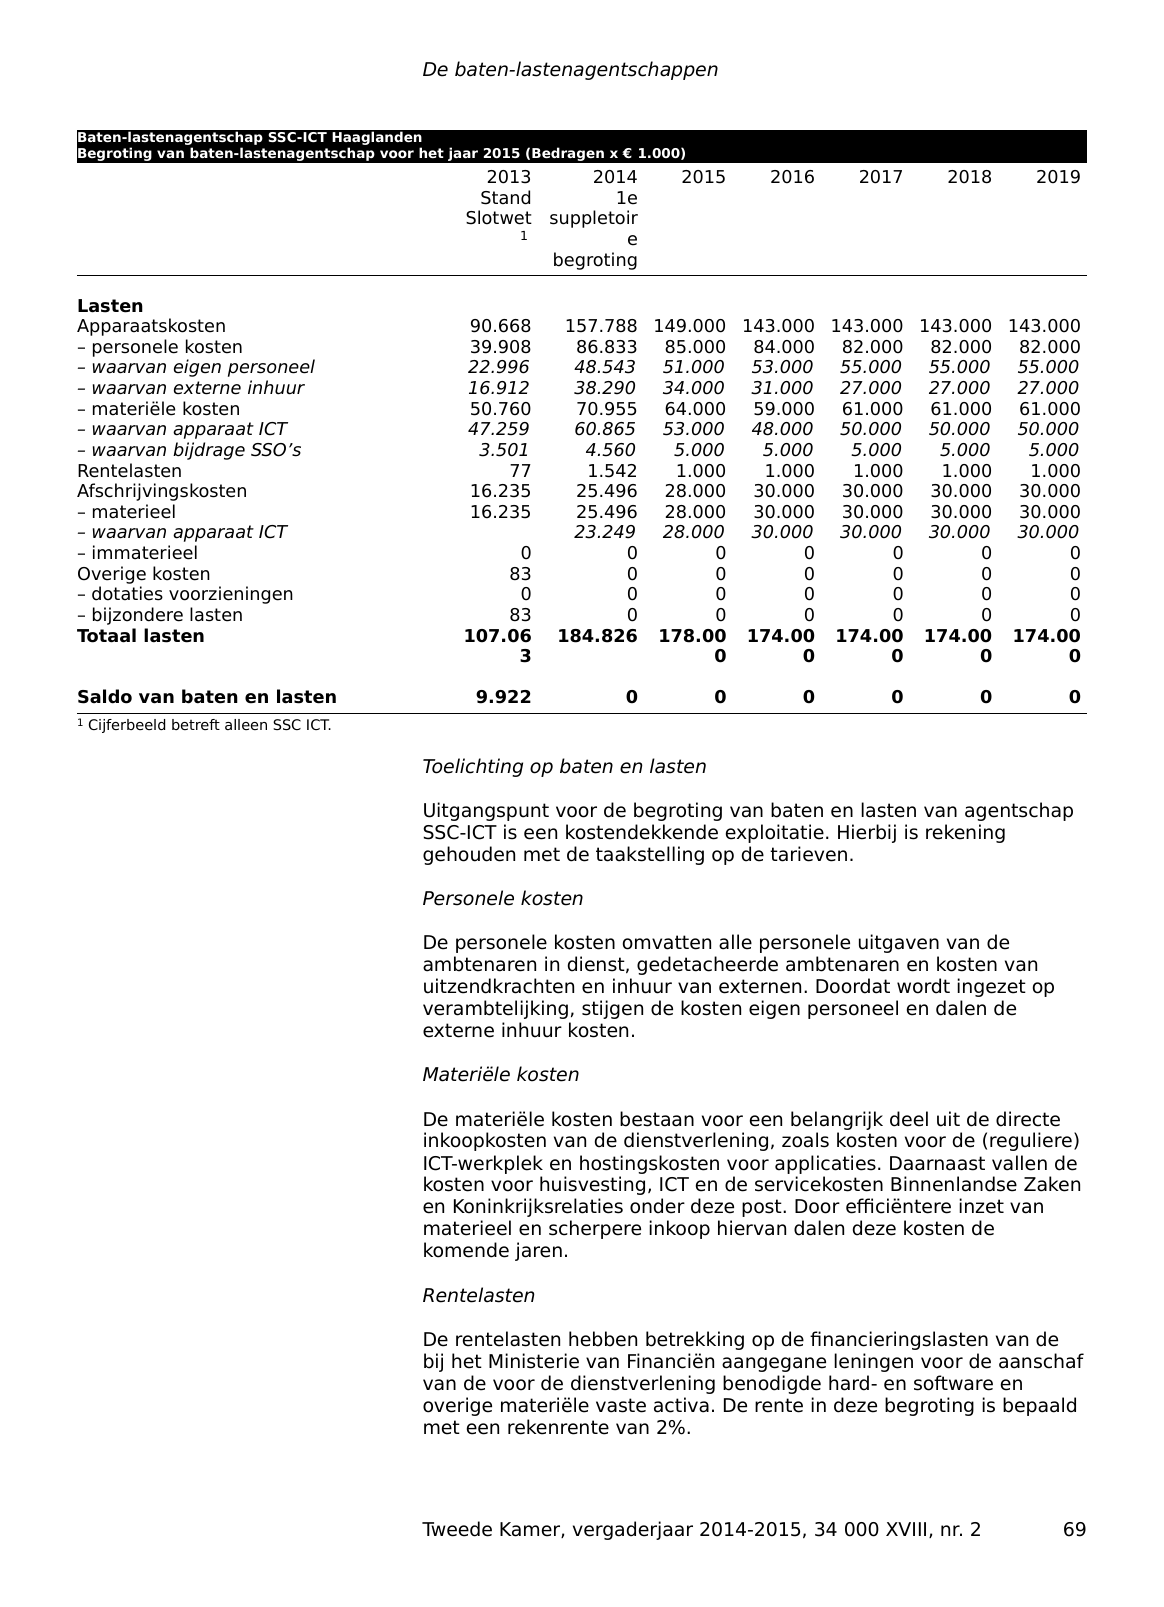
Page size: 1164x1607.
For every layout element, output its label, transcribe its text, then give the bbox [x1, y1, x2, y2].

table_header Baten-lastenagentschap SSC-ICT Haaglanden Begroting van baten-lastenagentschap voor het jaar 2015 (Bedragen x € 1.000) [77, 130, 1087, 161]
table_cell 0 [998, 564, 1087, 584]
table_cell 0 [538, 688, 644, 713]
table_cell Apparaatskosten [77, 316, 449, 337]
table_cell 61.000 [909, 399, 998, 419]
table_cell [821, 276, 909, 296]
table_cell 0 [998, 688, 1087, 713]
table_cell 0 [998, 543, 1087, 564]
table_cell [732, 276, 821, 296]
table_cell 28.000 [644, 523, 732, 543]
table_cell 28.000 [644, 502, 732, 522]
table_cell 27.000 [998, 378, 1087, 399]
table_cell 143.000 [732, 316, 821, 337]
table_cell 0 [821, 584, 909, 605]
table_cell 84.000 [732, 337, 821, 357]
table_cell 0 [732, 564, 821, 584]
table_cell 83 [449, 564, 537, 584]
text De rentelasten hebben betrekking op de financieringslasten van de bij het Ministerie van Financiën aangegane leningen voor de aanschaf van de voor de dienstverlening benodigde hard- en software en overige materiële vaste activa. De rente in deze begroting is bepaald met een rekenrente van 2%. [422, 1329, 1087, 1438]
table_cell 0 [909, 605, 998, 626]
table_cell 64.000 [644, 399, 732, 419]
table_cell [449, 523, 537, 543]
table_cell [909, 296, 998, 316]
table_cell 2018 [909, 163, 998, 275]
table_cell 0 [909, 564, 998, 584]
table_cell 0 [644, 564, 732, 584]
table_cell 86.833 [538, 337, 644, 357]
table_cell 50.000 [909, 419, 998, 440]
table_cell 82.000 [998, 337, 1087, 357]
table_cell 23.249 [538, 523, 644, 543]
table_cell [77, 163, 449, 275]
table_cell 0 [644, 605, 732, 626]
table_cell 174.000 [998, 626, 1087, 667]
table_cell 0 [998, 605, 1087, 626]
table_cell – waarvan eigen personeel [77, 358, 449, 378]
table_cell 5.000 [732, 440, 821, 461]
table_cell 30.000 [732, 481, 821, 502]
table_cell 53.000 [644, 419, 732, 440]
table_cell 5.000 [821, 440, 909, 461]
table_cell 90.668 [449, 316, 537, 337]
table_cell 0 [538, 584, 644, 605]
table_cell [909, 667, 998, 687]
table_cell [644, 276, 732, 296]
table_cell 0 [644, 584, 732, 605]
table_cell 0 [538, 564, 644, 584]
table_cell 5.000 [998, 440, 1087, 461]
table_cell 70.955 [538, 399, 644, 419]
table_cell Lasten [77, 296, 449, 316]
table_cell 50.000 [821, 419, 909, 440]
table_cell Totaal lasten [77, 626, 449, 667]
text De materiële kosten bestaan voor een belangrijk deel uit de directe inkoopkosten van de dienstverlening, zoals kosten voor de (reguliere) ICT-werkplek en hostingskosten voor applicaties. Daarnaast vallen de kosten voor huisvesting, ICT en de servicekosten Binnenlandse Zaken en Koninkrijksrelaties onder deze post. Door efficiëntere inzet van materieel en scherpere inkoop hiervan dalen deze kosten de komende jaren. [422, 1108, 1087, 1262]
table_cell 30.000 [909, 481, 998, 502]
table_cell [821, 296, 909, 316]
table_cell 3.501 [449, 440, 537, 461]
table_cell 1.000 [821, 461, 909, 481]
table_cell 55.000 [821, 358, 909, 378]
table_cell 30.000 [821, 481, 909, 502]
table_cell 0 [732, 688, 821, 713]
table_cell 2014 1e suppletoire begroting [538, 163, 644, 275]
table_cell – waarvan apparaat ICT [77, 419, 449, 440]
table_cell 0 [732, 605, 821, 626]
table_cell 1.542 [538, 461, 644, 481]
table_cell [449, 276, 537, 296]
table_cell 34.000 [644, 378, 732, 399]
table_cell [77, 276, 449, 296]
table_cell 1.000 [998, 461, 1087, 481]
table_cell 30.000 [909, 502, 998, 522]
table_cell [538, 296, 644, 316]
text De personele kosten omvatten alle personele uitgaven van de ambtenaren in dienst, gedetacheerde ambtenaren en kosten van uitzendkrachten en inhuur van externen. Doordat wordt ingezet op verambtelijking, stijgen de kosten eigen personeel en dalen de externe inhuur kosten. [422, 932, 1087, 1042]
table_cell [77, 667, 449, 687]
table_cell Saldo van baten en lasten [77, 688, 449, 713]
table_cell – waarvan bijdrage SSO’s [77, 440, 449, 461]
table_cell 53.000 [732, 358, 821, 378]
table_cell 174.000 [821, 626, 909, 667]
table_cell Afschrijvingskosten [77, 481, 449, 502]
table_cell [998, 296, 1087, 316]
table_cell 1 Cijferbeeld betreft alleen SSC ICT. [77, 714, 1087, 733]
table_cell 30.000 [821, 523, 909, 543]
table_cell 0 [998, 584, 1087, 605]
table_cell 55.000 [998, 358, 1087, 378]
table_cell 178.000 [644, 626, 732, 667]
table_cell 0 [449, 584, 537, 605]
table_cell 48.000 [732, 419, 821, 440]
table_cell 0 [538, 605, 644, 626]
table_cell – bijzondere lasten [77, 605, 449, 626]
table_cell 50.760 [449, 399, 537, 419]
table_cell 47.259 [449, 419, 537, 440]
table_cell 28.000 [644, 481, 732, 502]
table_cell 107.063 [449, 626, 537, 667]
table_cell 2016 [732, 163, 821, 275]
table_cell 30.000 [732, 502, 821, 522]
table_cell 59.000 [732, 399, 821, 419]
table_cell 174.000 [909, 626, 998, 667]
table_cell [998, 667, 1087, 687]
table_cell 0 [538, 543, 644, 564]
table_cell 25.496 [538, 502, 644, 522]
table_cell 1.000 [644, 461, 732, 481]
table_cell 50.000 [998, 419, 1087, 440]
table_cell 55.000 [909, 358, 998, 378]
table_cell 83 [449, 605, 537, 626]
table_cell 0 [909, 584, 998, 605]
table_cell 16.235 [449, 502, 537, 522]
table_cell 51.000 [644, 358, 732, 378]
table_cell 61.000 [998, 399, 1087, 419]
table_cell 30.000 [821, 502, 909, 522]
table_cell 39.908 [449, 337, 537, 357]
table_cell 0 [644, 543, 732, 564]
table_cell [449, 296, 537, 316]
table_cell 38.290 [538, 378, 644, 399]
table_cell [998, 276, 1087, 296]
table_cell 143.000 [998, 316, 1087, 337]
table_cell 82.000 [909, 337, 998, 357]
table_cell [821, 667, 909, 687]
table_cell 143.000 [909, 316, 998, 337]
subtitle Materiële kosten [422, 1064, 1087, 1086]
table_cell [538, 276, 644, 296]
table_cell 25.496 [538, 481, 644, 502]
table_cell 2017 [821, 163, 909, 275]
table_cell 0 [821, 543, 909, 564]
table_cell 85.000 [644, 337, 732, 357]
table_cell 16.235 [449, 481, 537, 502]
table_cell 0 [821, 605, 909, 626]
table_cell 30.000 [998, 481, 1087, 502]
table_cell 0 [732, 584, 821, 605]
table_cell 9.922 [449, 688, 537, 713]
table_cell 22.996 [449, 358, 537, 378]
table_cell 174.000 [732, 626, 821, 667]
table_cell 2015 [644, 163, 732, 275]
table_cell 0 [449, 543, 537, 564]
table_cell 0 [909, 543, 998, 564]
table_cell Rentelasten [77, 461, 449, 481]
subtitle Toelichting op baten en lasten [422, 756, 1087, 778]
table_cell 5.000 [909, 440, 998, 461]
table_cell 184.826 [538, 626, 644, 667]
text Uitgangspunt voor de begroting van baten en lasten van agentschap SSC-ICT is een kostendekkende exploitatie. Hierbij is rekening gehouden met de taakstelling op de tarieven. [422, 800, 1087, 866]
table_cell 0 [732, 543, 821, 564]
table_cell 27.000 [821, 378, 909, 399]
table_cell – materieel [77, 502, 449, 522]
table_cell 30.000 [732, 523, 821, 543]
table_cell [909, 276, 998, 296]
table_cell 1.000 [732, 461, 821, 481]
table_cell 2019 [998, 163, 1087, 275]
table_cell 30.000 [998, 502, 1087, 522]
table_cell [644, 296, 732, 316]
table_cell [732, 667, 821, 687]
table_cell – waarvan externe inhuur [77, 378, 449, 399]
table_cell 16.912 [449, 378, 537, 399]
table_cell [538, 667, 644, 687]
table_cell – waarvan apparaat ICT [77, 523, 449, 543]
table_cell 31.000 [732, 378, 821, 399]
table_cell Overige kosten [77, 564, 449, 584]
table_cell 0 [821, 688, 909, 713]
table_cell 1.000 [909, 461, 998, 481]
table_cell [732, 296, 821, 316]
table_cell 143.000 [821, 316, 909, 337]
table_cell 0 [644, 688, 732, 713]
table_cell 2013 Stand Slotwet 1 [449, 163, 537, 275]
table_cell 61.000 [821, 399, 909, 419]
table_cell – materiële kosten [77, 399, 449, 419]
table_cell 48.543 [538, 358, 644, 378]
subtitle Rentelasten [422, 1284, 1087, 1306]
table_cell 0 [821, 564, 909, 584]
table_cell [644, 667, 732, 687]
table_cell 27.000 [909, 378, 998, 399]
table_cell 30.000 [998, 523, 1087, 543]
table_cell 30.000 [909, 523, 998, 543]
table_cell 157.788 [538, 316, 644, 337]
table_cell [449, 667, 537, 687]
table_cell – personele kosten [77, 337, 449, 357]
table_cell 60.865 [538, 419, 644, 440]
table_cell 149.000 [644, 316, 732, 337]
table_cell 0 [909, 688, 998, 713]
table_cell 4.560 [538, 440, 644, 461]
table_cell – dotaties voorzieningen [77, 584, 449, 605]
table_cell – immaterieel [77, 543, 449, 564]
table_cell 82.000 [821, 337, 909, 357]
subtitle Personele kosten [422, 888, 1087, 910]
table_cell 77 [449, 461, 537, 481]
table_cell 5.000 [644, 440, 732, 461]
